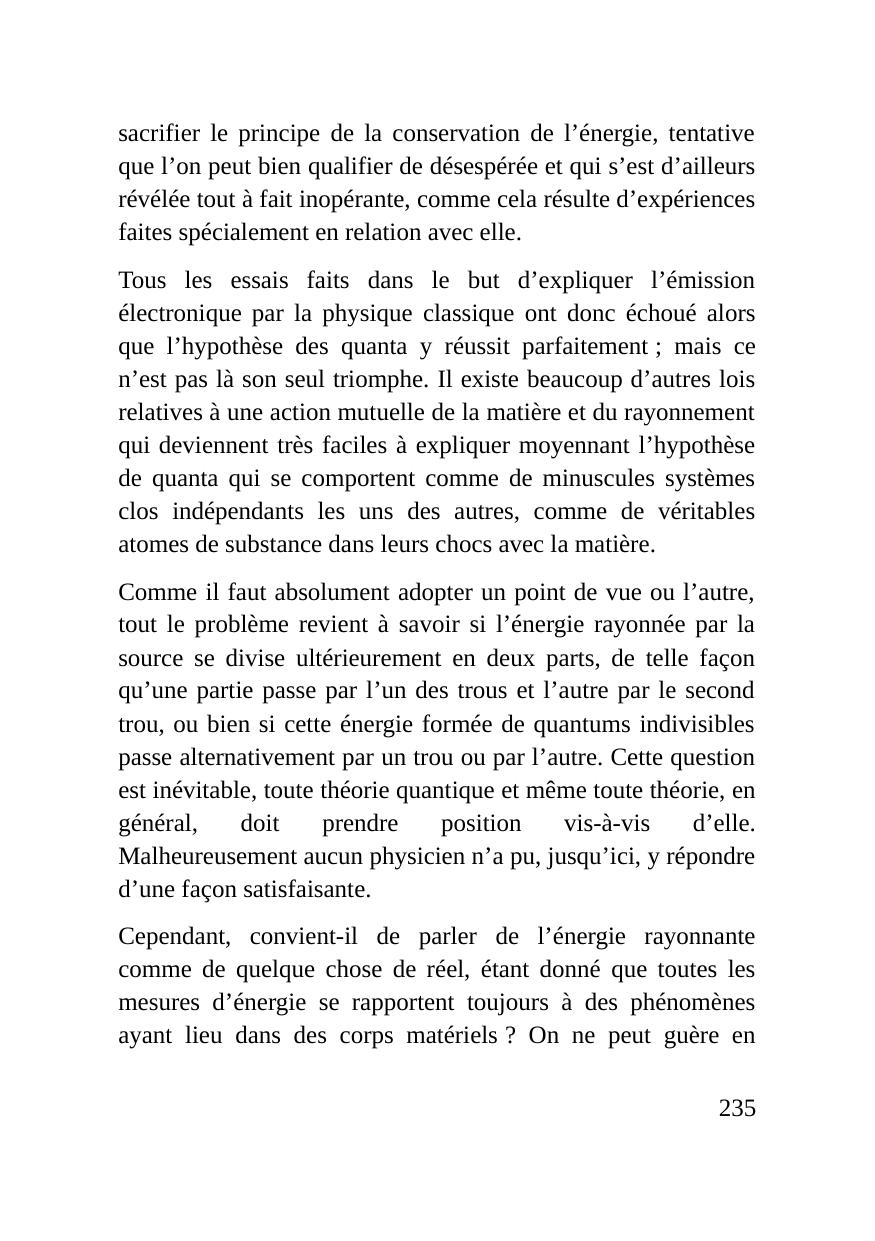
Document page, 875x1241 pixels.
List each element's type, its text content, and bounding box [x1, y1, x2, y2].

text Cependant, convient-il de parler de l’énergie rayonnante comme de quelque chose de réel, étant donné que toutes les mesures d’énergie se rapportent toujours à des phénomènes ayant lieu dans des corps matériels ? On ne peut guère en [118, 921, 756, 1049]
text sacrifier le principe de la conservation de l’énergie, tentative que l’on peut bien qualifier de désespérée et qui s’est d’ailleurs révélée tout à fait inopérante, comme cela résulte d’expériences faites spécialement en relation avec elle. [118, 118, 756, 246]
text Comme il faut absolument adopter un point de vue ou l’autre, tout le problème revient à savoir si l’énergie rayonnée par la source se divise ultérieurement en deux parts, de telle façon qu’une partie passe par l’un des trous et l’autre par le second trou, ou bien si cette énergie formée de quantums indivisibles passe alternativement par un trou ou par l’autre. Cette question est inévitable, toute théorie quantique et même toute théorie, en général, doit prendre position vis-à-vis d’elle. Malheureusement aucun physicien n’a pu, jusqu’ici, y répondre d’une façon satisfaisante. [118, 577, 756, 902]
text Tous les essais faits dans le but d’expliquer l’émission électronique par la physique classique ont donc échoué alors que l’hypothèse des quanta y réussit parfaitement ; mais ce n’est pas là son seul triomphe. Il existe beaucoup d’autres lois relatives à une action mutuelle de la matière et du rayonnement qui deviennent très faciles à expliquer moyennant l’hypothèse de quanta qui se comportent comme de minuscules systèmes clos indépendants les uns des autres, comme de véritables atomes de substance dans leurs chocs avec la matière. [118, 265, 756, 558]
